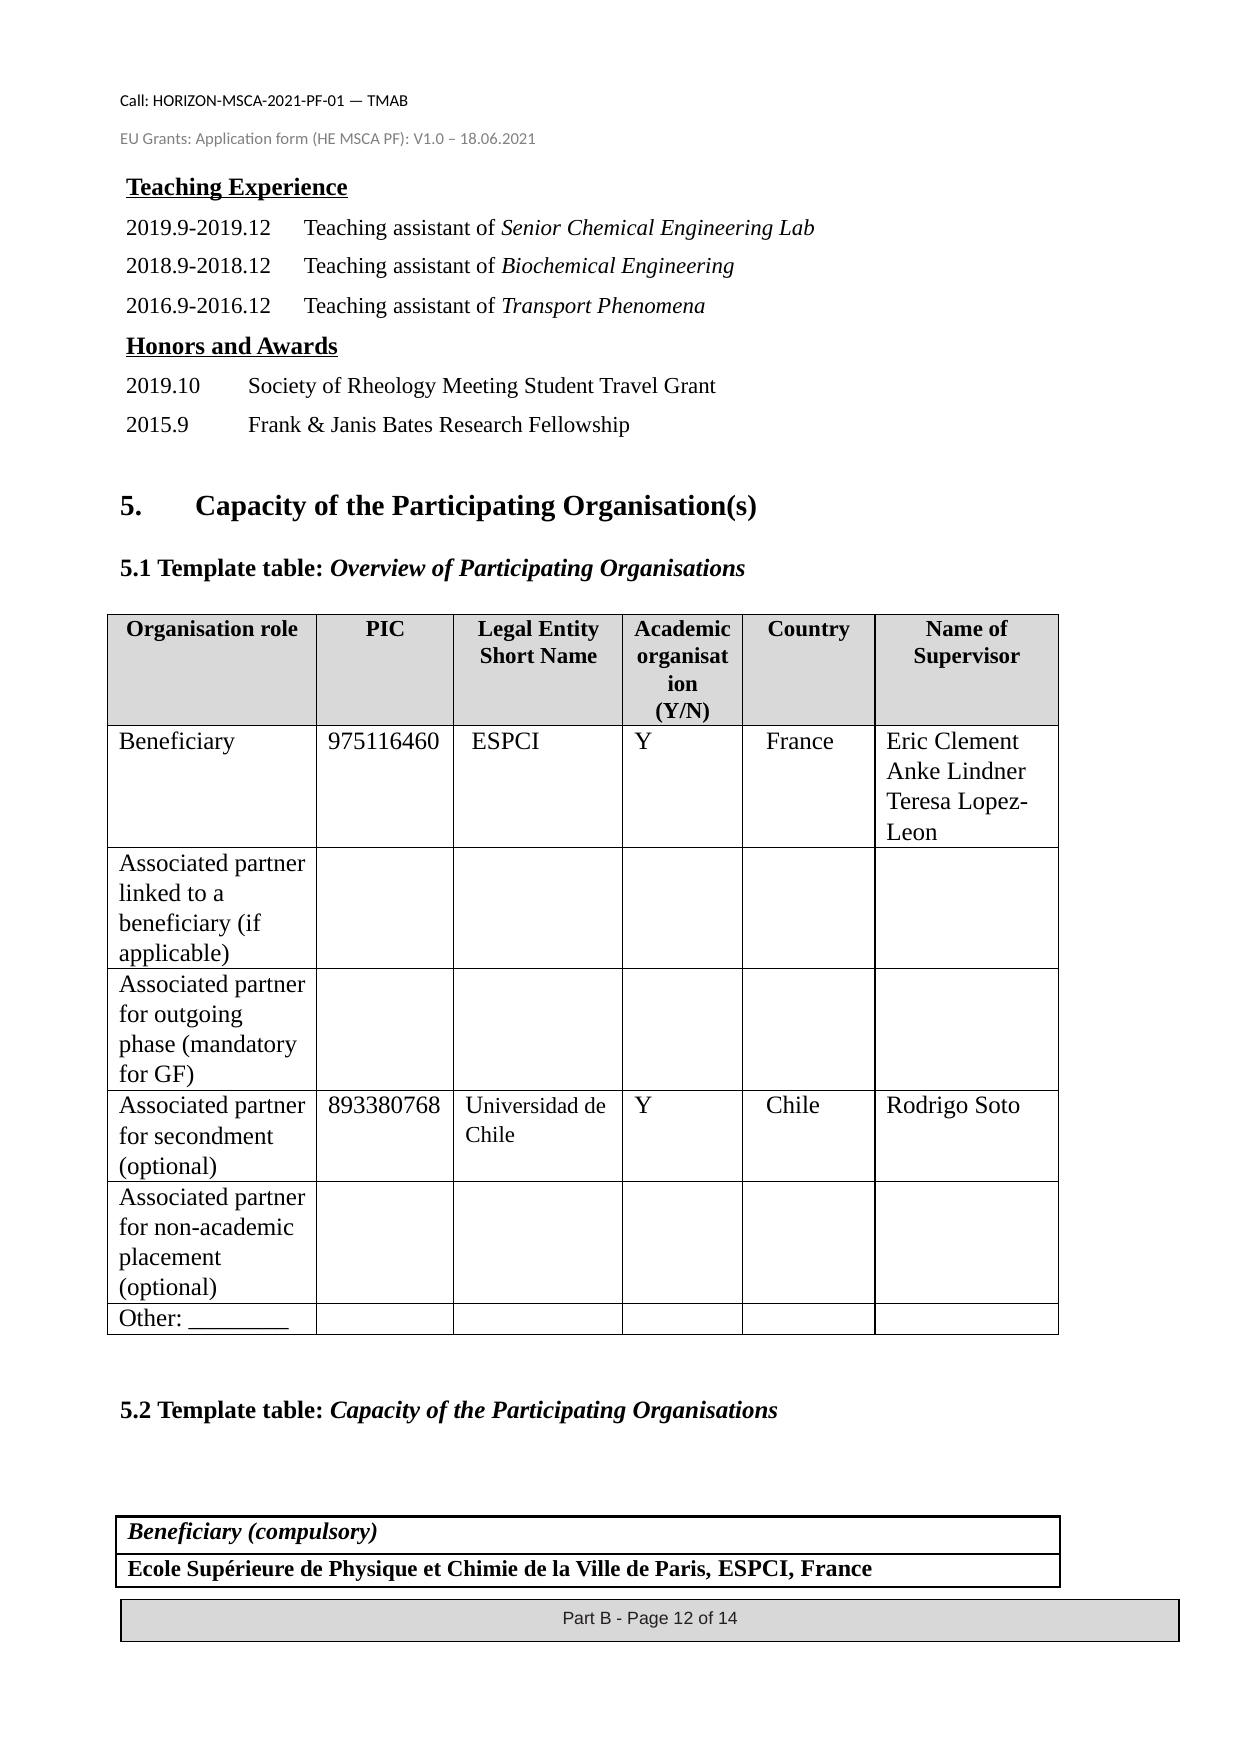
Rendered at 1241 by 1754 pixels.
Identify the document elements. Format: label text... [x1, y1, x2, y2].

table_cell [317, 1182, 453, 1302]
table_cell Teaching assistant of Senior Chemical Engineering Lab [298, 208, 1121, 247]
table_cell Chile [743, 1091, 874, 1181]
table_cell Frank & Janis Bates Research Fellowship [242, 406, 1121, 445]
table_cell 2018.9-2018.12 [120, 247, 298, 286]
table_cell [876, 969, 1058, 1089]
table_cell Honors and Awards [120, 325, 1121, 367]
table_cell ESPCI [454, 726, 622, 847]
table_cell Universidad de Chile [454, 1091, 622, 1181]
table_cell Eric Clement Anke Lindner Teresa Lopez-Leon [876, 726, 1058, 847]
table_cell Y [623, 726, 742, 847]
table_header Academic organisation (Y/N) [623, 615, 742, 725]
table_cell [743, 848, 874, 968]
table_header Beneficiary (compulsory) [117, 1518, 1059, 1552]
table_cell Ecole Supérieure de Physique et Chimie de la Ville de Paris, ESPCI, France [117, 1555, 1059, 1586]
table_header Name of Supervisor [876, 615, 1058, 725]
table_cell Society of Rheology Meeting Student Travel Grant [242, 367, 1121, 406]
table_cell 2015.9 [120, 406, 242, 445]
table_cell 2019.9-2019.12 [120, 208, 298, 247]
table_header Country [743, 615, 874, 725]
table_cell [454, 969, 622, 1089]
text 5.1 Template table: Overview of Participating Organisations [120, 553, 1121, 582]
table_cell Associated partner for secondment (optional) [108, 1091, 316, 1181]
table_cell [623, 848, 742, 968]
table_cell 2019.10 [120, 367, 242, 406]
table_cell [317, 848, 453, 968]
table_cell [743, 1182, 874, 1302]
table_cell [623, 969, 742, 1089]
table_cell Teaching assistant of Biochemical Engineering [298, 247, 1121, 286]
table_cell [876, 1182, 1058, 1302]
table_cell [623, 1182, 742, 1302]
table_header Organisation role [108, 615, 316, 725]
table_cell France [743, 726, 874, 847]
table_cell Teaching Experience [120, 166, 1121, 208]
table_cell Rodrigo Soto [876, 1091, 1058, 1181]
table_header Legal Entity Short Name [454, 615, 622, 725]
table_cell Other: ________ [108, 1304, 316, 1334]
table_header PIC [317, 615, 453, 725]
table_cell [876, 1304, 1058, 1334]
table_cell 893380768 [317, 1091, 453, 1181]
table_cell Associated partner for outgoing phase (mandatory for GF) [108, 969, 316, 1089]
table_cell 975116460 [317, 726, 453, 847]
text 5.2 Template table: Capacity of the Participating Organisations [120, 1395, 1121, 1424]
table_cell [623, 1304, 742, 1334]
table_cell [317, 1304, 453, 1334]
table_cell [454, 848, 622, 968]
table_cell Teaching assistant of Transport Phenomena [298, 286, 1121, 325]
table_cell [454, 1182, 622, 1302]
table_cell [743, 1304, 874, 1334]
table_cell Beneficiary [108, 726, 316, 847]
table_cell [876, 848, 1058, 968]
table_cell Associated partner linked to a beneficiary (if applicable) [108, 848, 316, 968]
table_cell 2016.9-2016.12 [120, 286, 298, 325]
table_cell Y [623, 1091, 742, 1181]
table_cell Associated partner for non-academic placement (optional) [108, 1182, 316, 1302]
table_cell [743, 969, 874, 1089]
table_cell [317, 969, 453, 1089]
table_cell [454, 1304, 622, 1334]
subtitle 5. Capacity of the Participating Organisation(s) [120, 488, 1121, 522]
